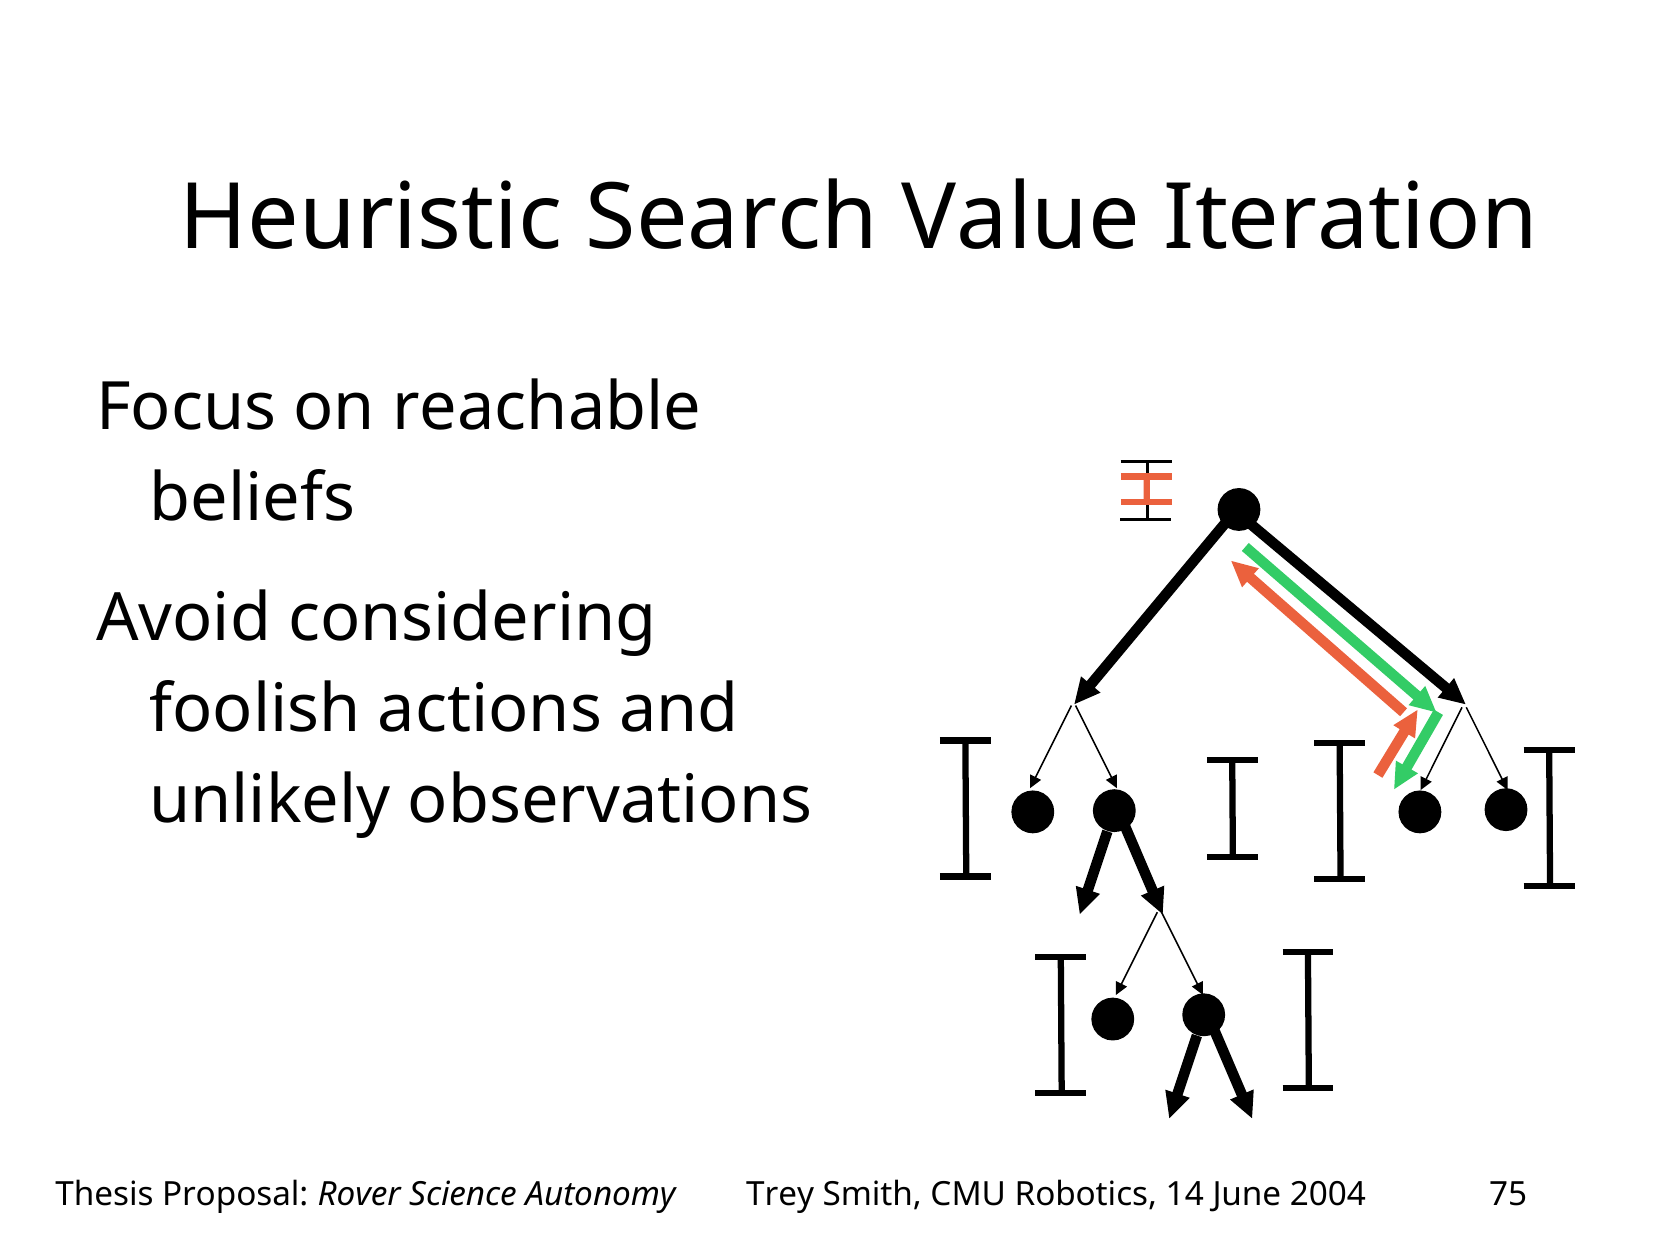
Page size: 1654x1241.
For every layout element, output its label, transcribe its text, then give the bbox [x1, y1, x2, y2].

text_box [1399, 791, 1441, 833]
text_box [1093, 789, 1135, 832]
text_box [1092, 998, 1134, 1040]
list Focus on reachable beliefs Avoid considering foolish actions and unlikely observations [78, 358, 837, 929]
title Heuristic Search Value Iteration [124, 88, 1595, 339]
text_box [1183, 994, 1225, 1036]
text_box [1218, 488, 1260, 521]
text_box [1012, 791, 1054, 833]
text_box [1229, 520, 1247, 531]
text_box [1485, 788, 1527, 831]
